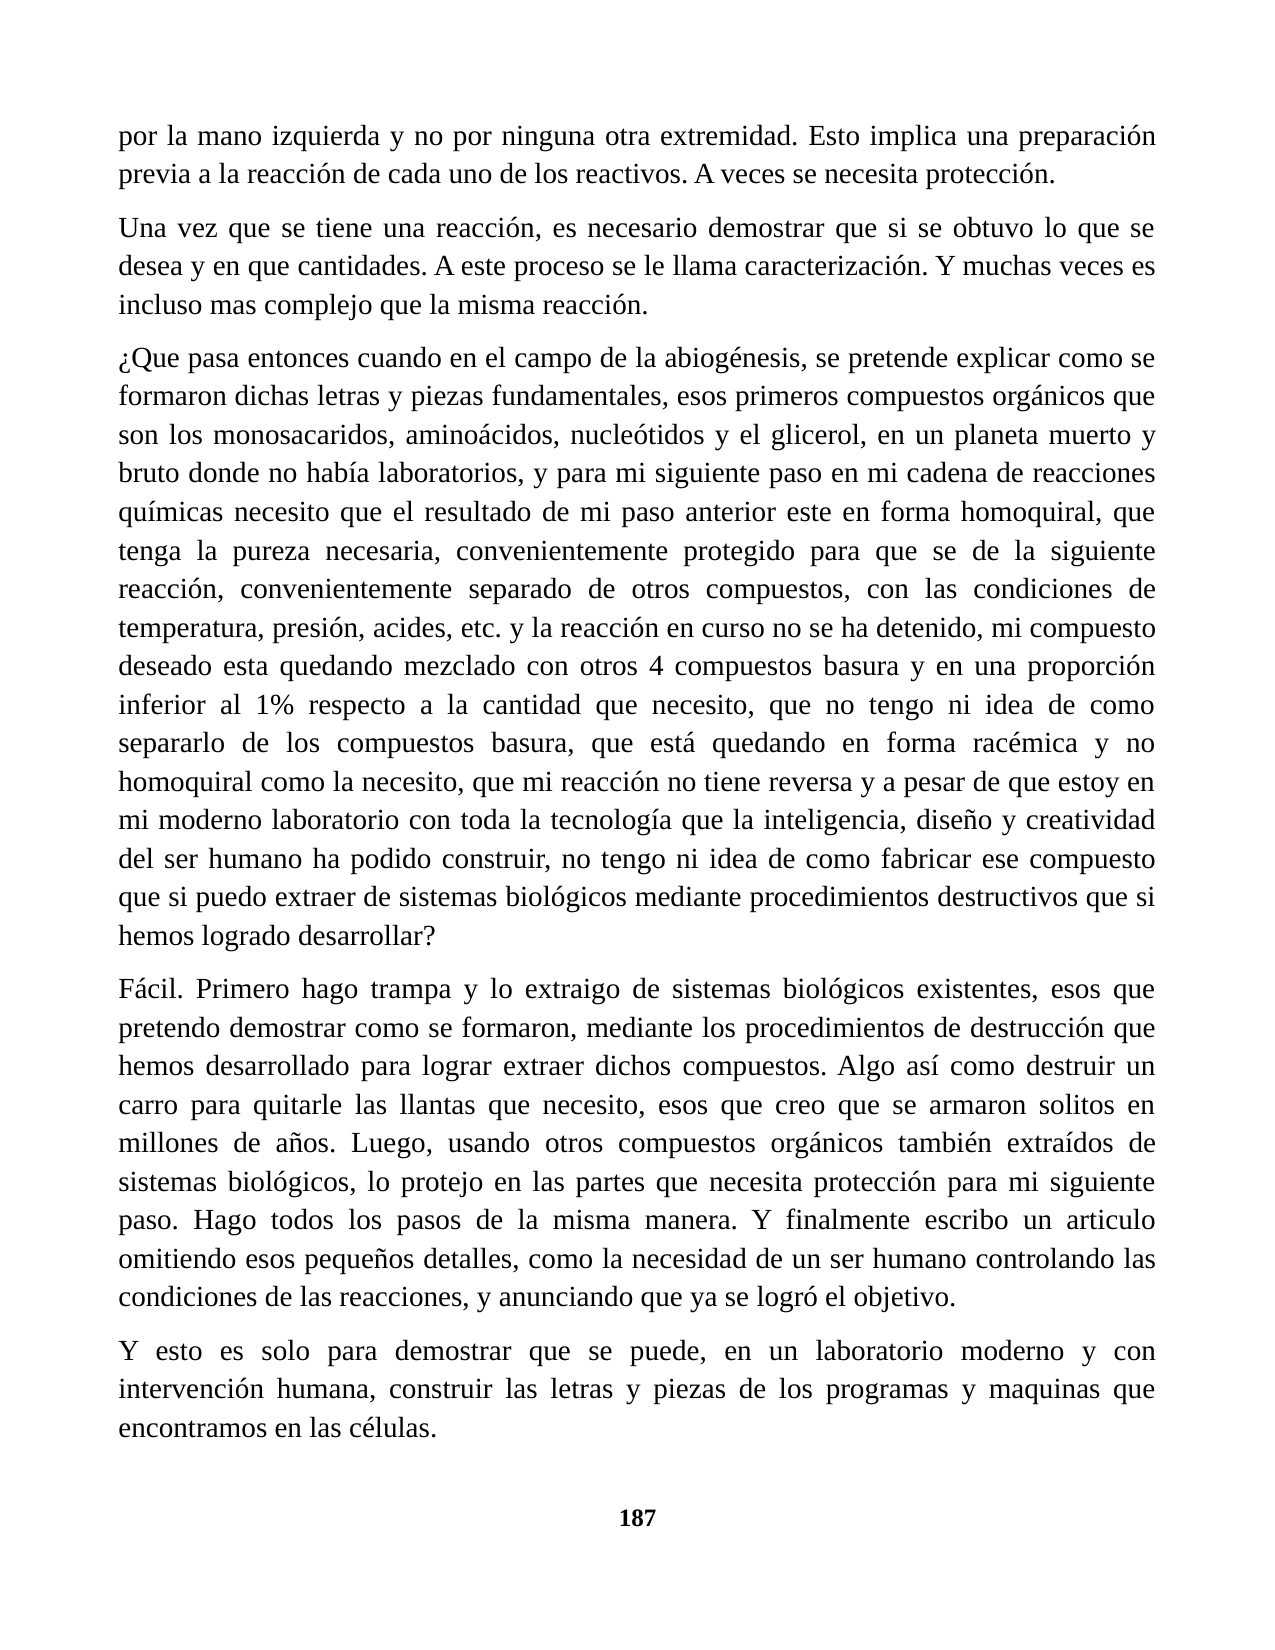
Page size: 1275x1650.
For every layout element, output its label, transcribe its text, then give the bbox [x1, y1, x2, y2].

text ¿Que pasa entonces cuando en el campo de la abiogénesis, se pretende explicar como se formaron dichas letras y piezas fundamentales, esos primeros compuestos orgánicos que son los monosacaridos, aminoácidos, nucleótidos y el glicerol, en un planeta muerto y bruto donde no había laboratorios, y para mi siguiente paso en mi cadena de reacciones químicas necesito que el resultado de mi paso anterior este en forma homoquiral, que tenga la pureza necesaria, convenientemente protegido para que se de la siguiente reacción, convenientemente separado de otros compuestos, con las condiciones de temperatura, presión, acides, etc. y la reacción en curso no se ha detenido, mi compuesto deseado esta quedando mezclado con otros 4 compuestos basura y en una proporción inferior al 1% respecto a la cantidad que necesito, que no tengo ni idea de como separarlo de los compuestos basura, que está quedando en forma racémica y no homoquiral como la necesito, que mi reacción no tiene reversa y a pesar de que estoy en mi moderno laboratorio con toda la tecnología que la inteligencia, diseño y creatividad del ser humano ha podido construir, no tengo ni idea de como fabricar ese compuesto que si puedo extraer de sistemas biológicos mediante procedimientos destructivos que si hemos logrado desarrollar? [118, 340, 1157, 952]
text por la mano izquierda y no por ninguna otra extremidad. Esto implica una preparación previa a la reacción de cada uno de los reactivos. A veces se necesita protección. [118, 118, 1157, 190]
text Fácil. Primero hago trampa y lo extraigo de sistemas biológicos existentes, esos que pretendo demostrar como se formaron, mediante los procedimientos de destrucción que hemos desarrollado para lograr extraer dichos compuestos. Algo así como destruir un carro para quitarle las llantas que necesito, esos que creo que se armaron solitos en millones de años. Luego, usando otros compuestos orgánicos también extraídos de sistemas biológicos, lo protejo en las partes que necesita protección para mi siguiente paso. Hago todos los pasos de la misma manera. Y finalmente escribo un articulo omitiendo esos pequeños detalles, como la necesidad de un ser humano controlando las condiciones de las reacciones, y anunciando que ya se logró el objetivo. [118, 971, 1157, 1313]
text Una vez que se tiene una reacción, es necesario demostrar que si se obtuvo lo que se desea y en que cantidades. A este proceso se le llama caracterización. Y muchas veces es incluso mas complejo que la misma reacción. [118, 210, 1157, 320]
text Y esto es solo para demostrar que se puede, en un laboratorio moderno y con intervención humana, construir las letras y piezas de los programas y maquinas que encontramos en las células. [118, 1333, 1157, 1443]
